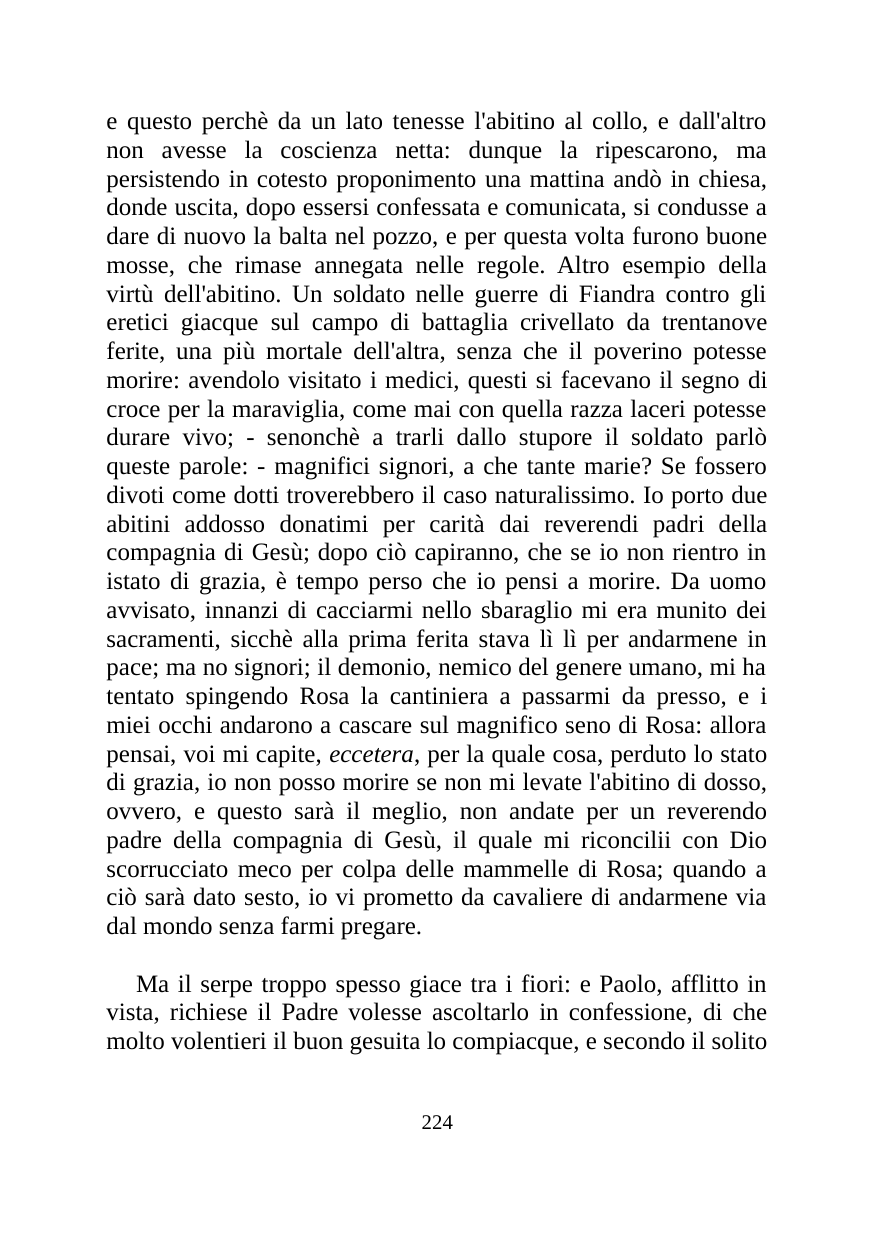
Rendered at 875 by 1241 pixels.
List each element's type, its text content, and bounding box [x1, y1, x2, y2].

text e questo perchè da un lato tenesse l'abitino al collo, e dall'altro non avesse la coscienza netta: dunque la ripescarono, ma persistendo in cotesto proponimento una mattina andò in chiesa, donde uscita, dopo essersi confessata e comunicata, si condusse a dare di nuovo la balta nel pozzo, e per questa volta furono buone mosse, che rimase annegata nelle regole. Altro esempio della virtù dell'abitino. Un soldato nelle guerre di Fiandra contro gli eretici giacque sul campo di battaglia crivellato da trentanove ferite, una più mortale dell'altra, senza che il poverino potesse morire: avendolo visitato i medici, questi si facevano il segno di croce per la maraviglia, come mai con quella razza laceri potesse durare vivo; - senonchè a trarli dallo stupore il soldato parlò queste parole: - magnifici signori, a che tante marie? Se fossero divoti come dotti troverebbero il caso naturalissimo. Io porto due abitini addosso donatimi per carità dai reverendi padri della compagnia di Gesù; dopo ciò capiranno, che se io non rientro in istato di grazia, è tempo perso che io pensi a morire. Da uomo avvisato, innanzi di cacciarmi nello sbaraglio mi era munito dei sacramenti, sicchè alla prima ferita stava lì lì per andarmene in pace; ma no signori; il demonio, nemico del genere umano, mi ha tentato spingendo Rosa la cantiniera a passarmi da presso, e i miei occhi andarono a cascare sul magnifico seno di Rosa: allora pensai, voi mi capite, eccetera, per la quale cosa, perduto lo stato di grazia, io non posso morire se non mi levate l'abitino di dosso, ovvero, e questo sarà il meglio, non andate per un reverendo padre della compagnia di Gesù, il quale mi riconcilii con Dio scorrucciato meco per colpa delle mammelle di Rosa; quando a ciò sarà dato sesto, io vi prometto da cavaliere di andarmene via dal mondo senza farmi pregare. [106, 106, 768, 940]
text Ma il serpe troppo spesso giace tra i fiori: e Paolo, afflitto in vista, richiese il Padre volesse ascoltarlo in confessione, di che molto volentieri il buon gesuita lo compiacque, e secondo il solito [106, 969, 768, 1055]
